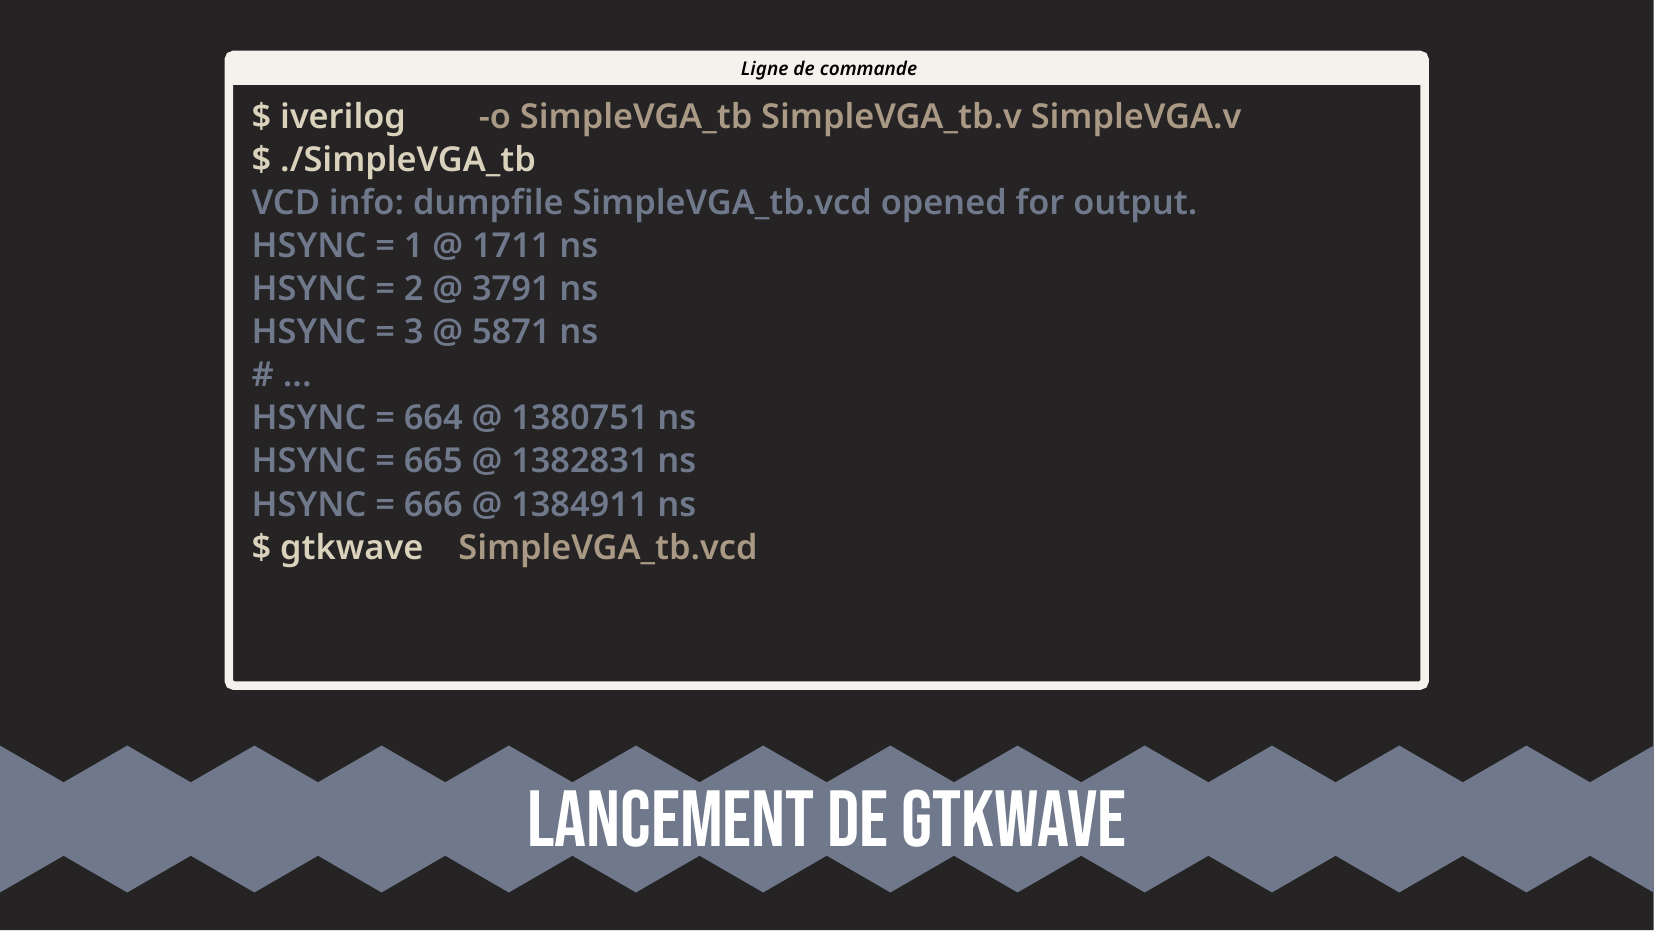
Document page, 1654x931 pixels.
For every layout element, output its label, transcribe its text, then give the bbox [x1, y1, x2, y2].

picture [0, 0, 1654, 741]
title Lancement de GTKWave [54, 768, 1600, 877]
